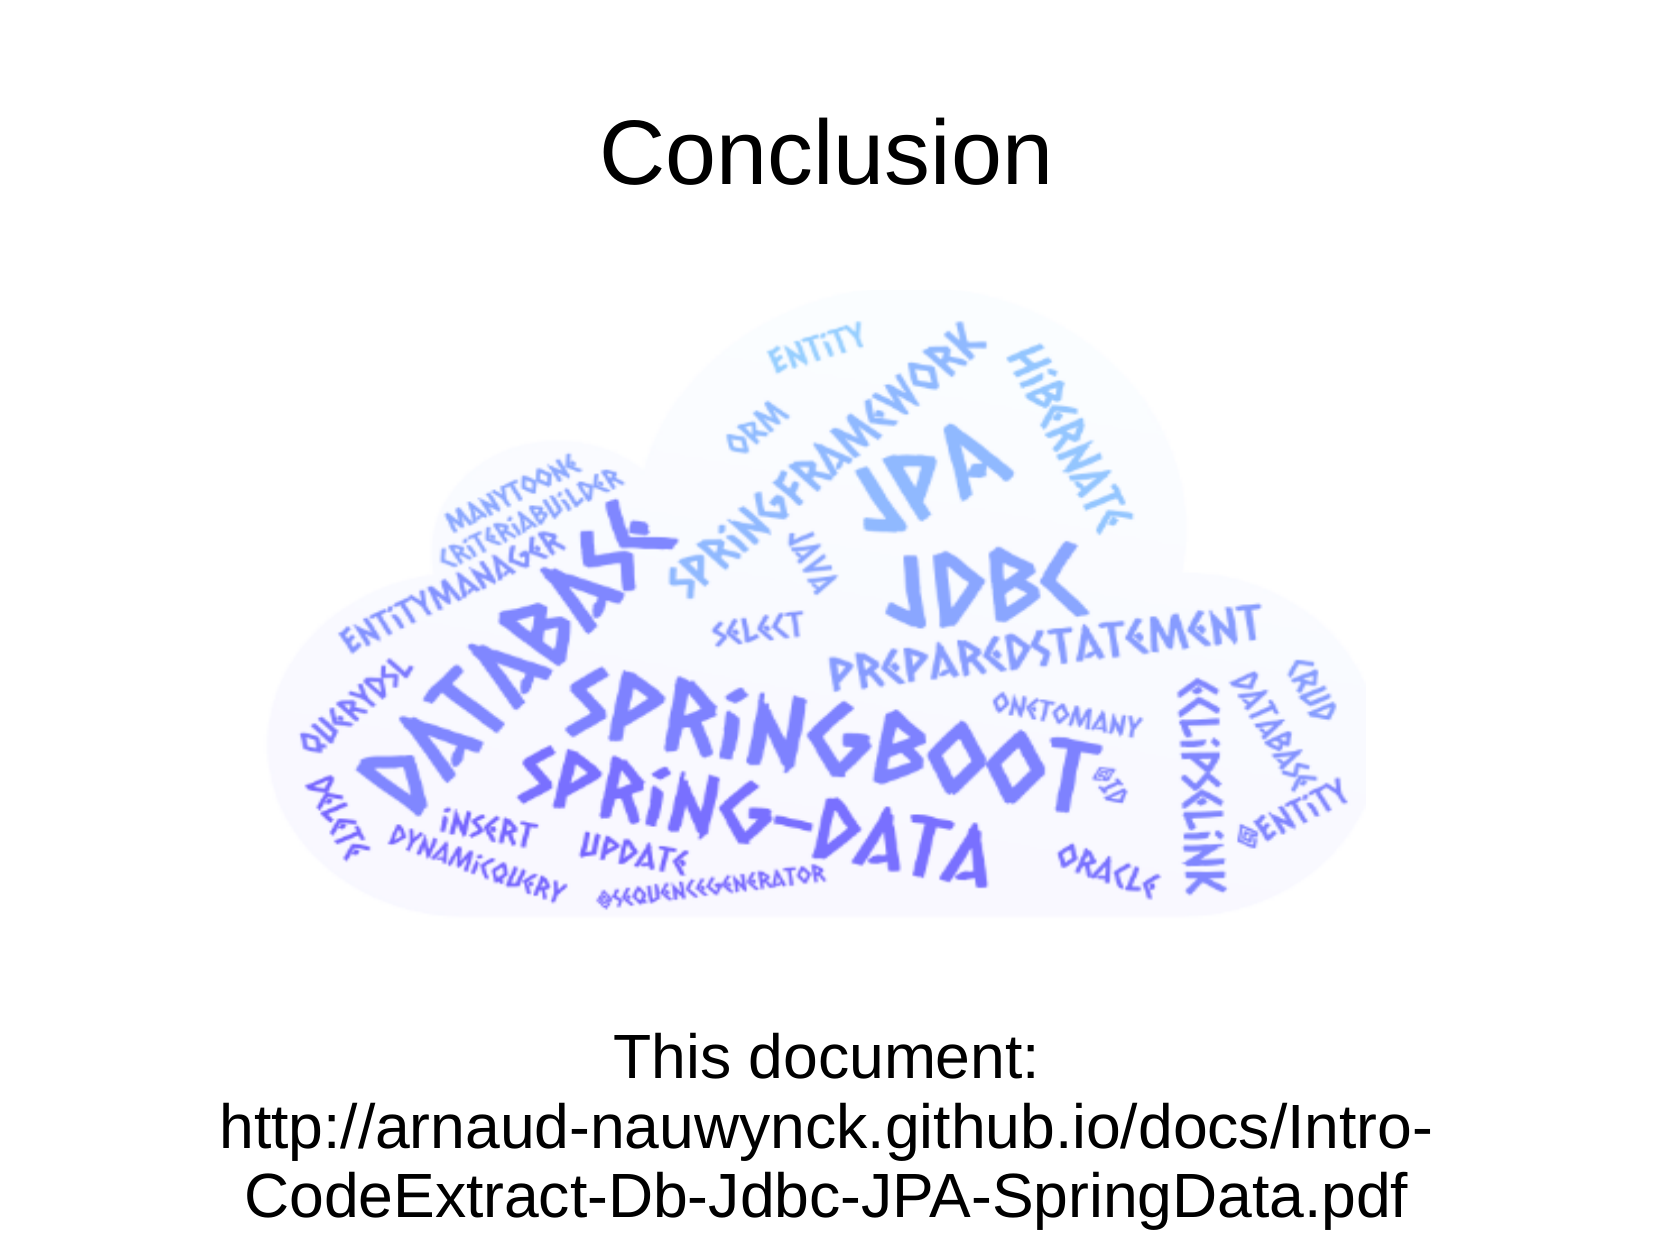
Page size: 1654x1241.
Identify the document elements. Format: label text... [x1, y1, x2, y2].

picture [254, 290, 1366, 926]
title This document: http://arnaud-nauwynck.github.io/docs/Intro-CodeExtract-Db-Jdbc-JPA-SpringData.pdf [82, 1021, 1571, 1232]
title Conclusion [82, 49, 1571, 257]
